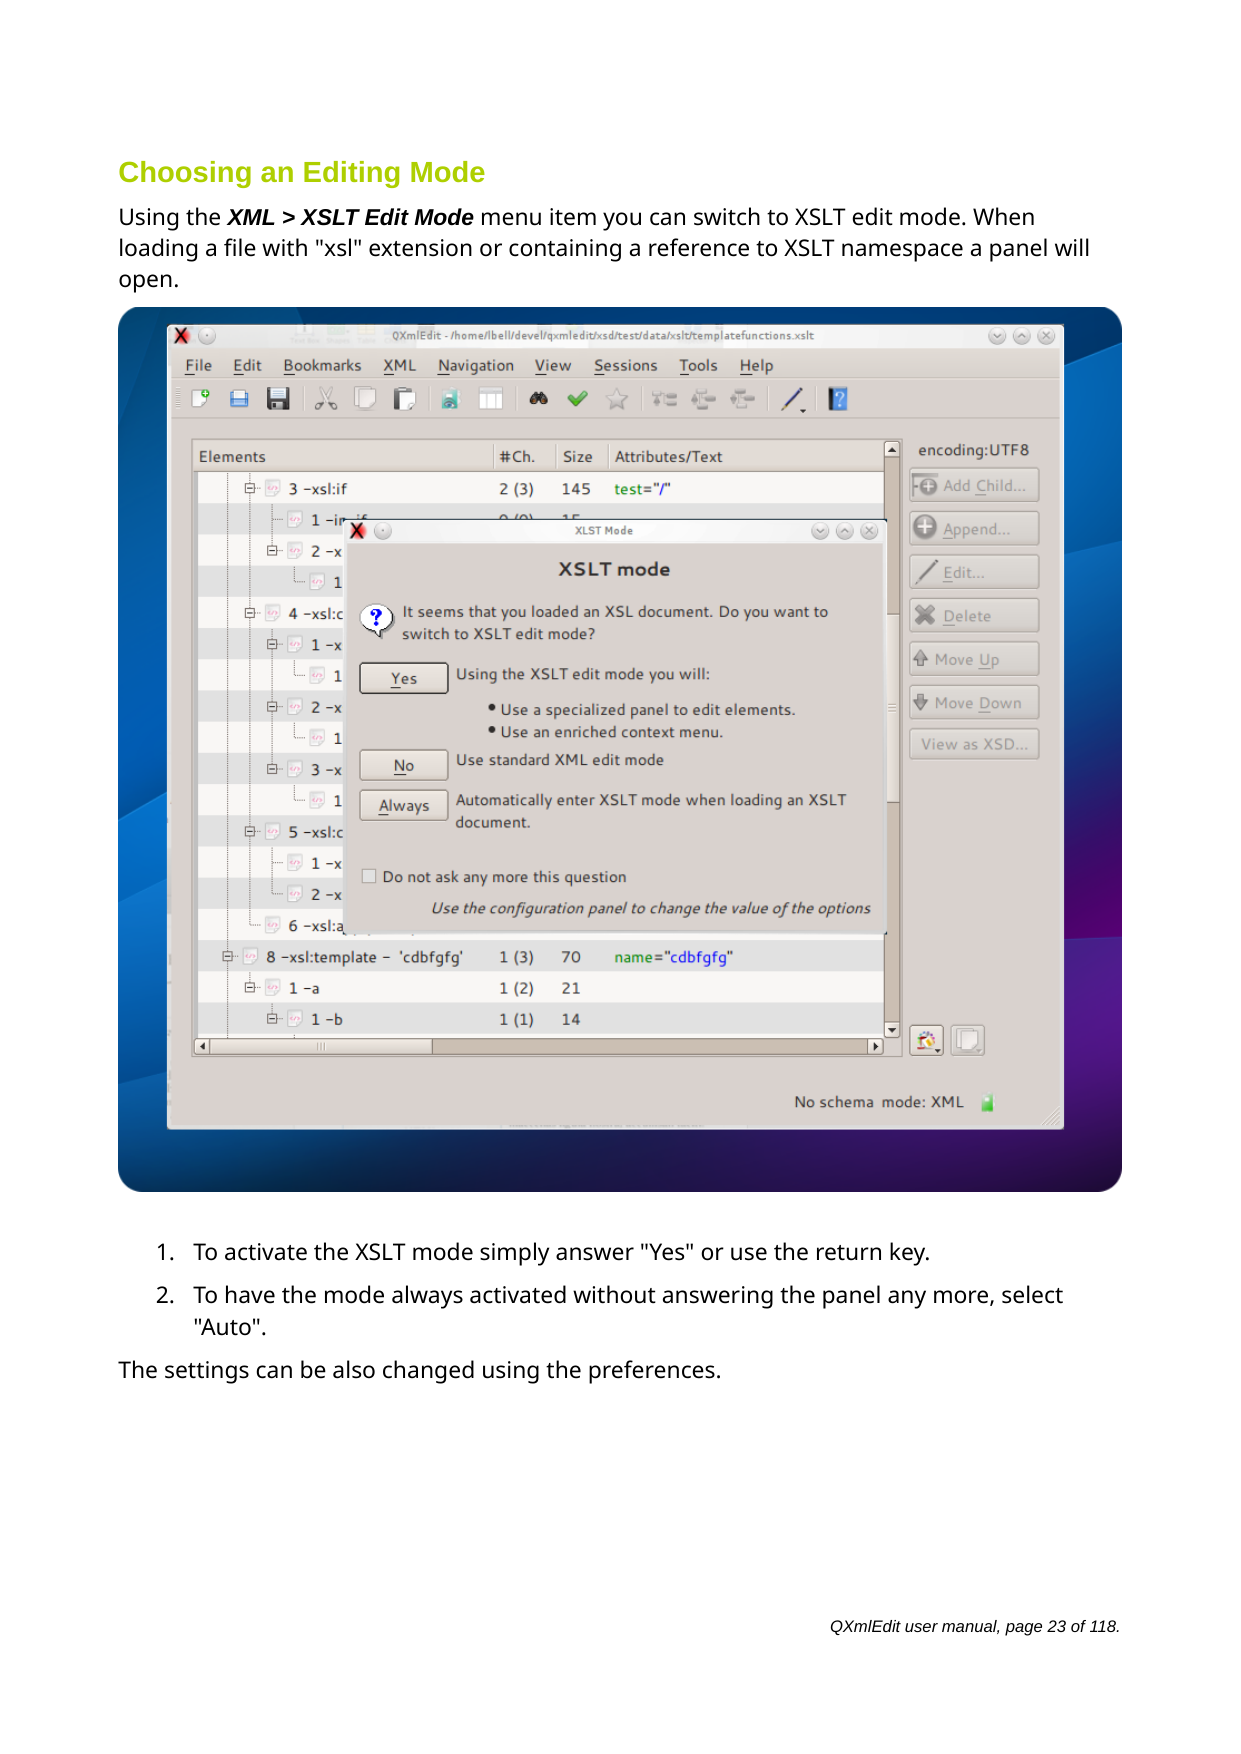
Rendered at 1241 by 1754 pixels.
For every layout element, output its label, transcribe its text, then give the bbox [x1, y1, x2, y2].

list To activate the XSLT mode simply answer "Yes" or use the return key. [156, 1235, 1122, 1267]
picture [118, 307, 1122, 1192]
subtitle Choosing an Editing Mode [118, 155, 1122, 188]
text Using the XML > XSLT Edit Mode menu item you can switch to XSLT edit mode. When loading a file with "xsl" extension or containing a reference to XSLT namespace a panel will open. [118, 201, 1122, 294]
text The settings can be also changed using the preferences. [118, 1354, 1122, 1385]
list To have the mode always activated without answering the panel any more, select "Auto". [156, 1279, 1122, 1342]
